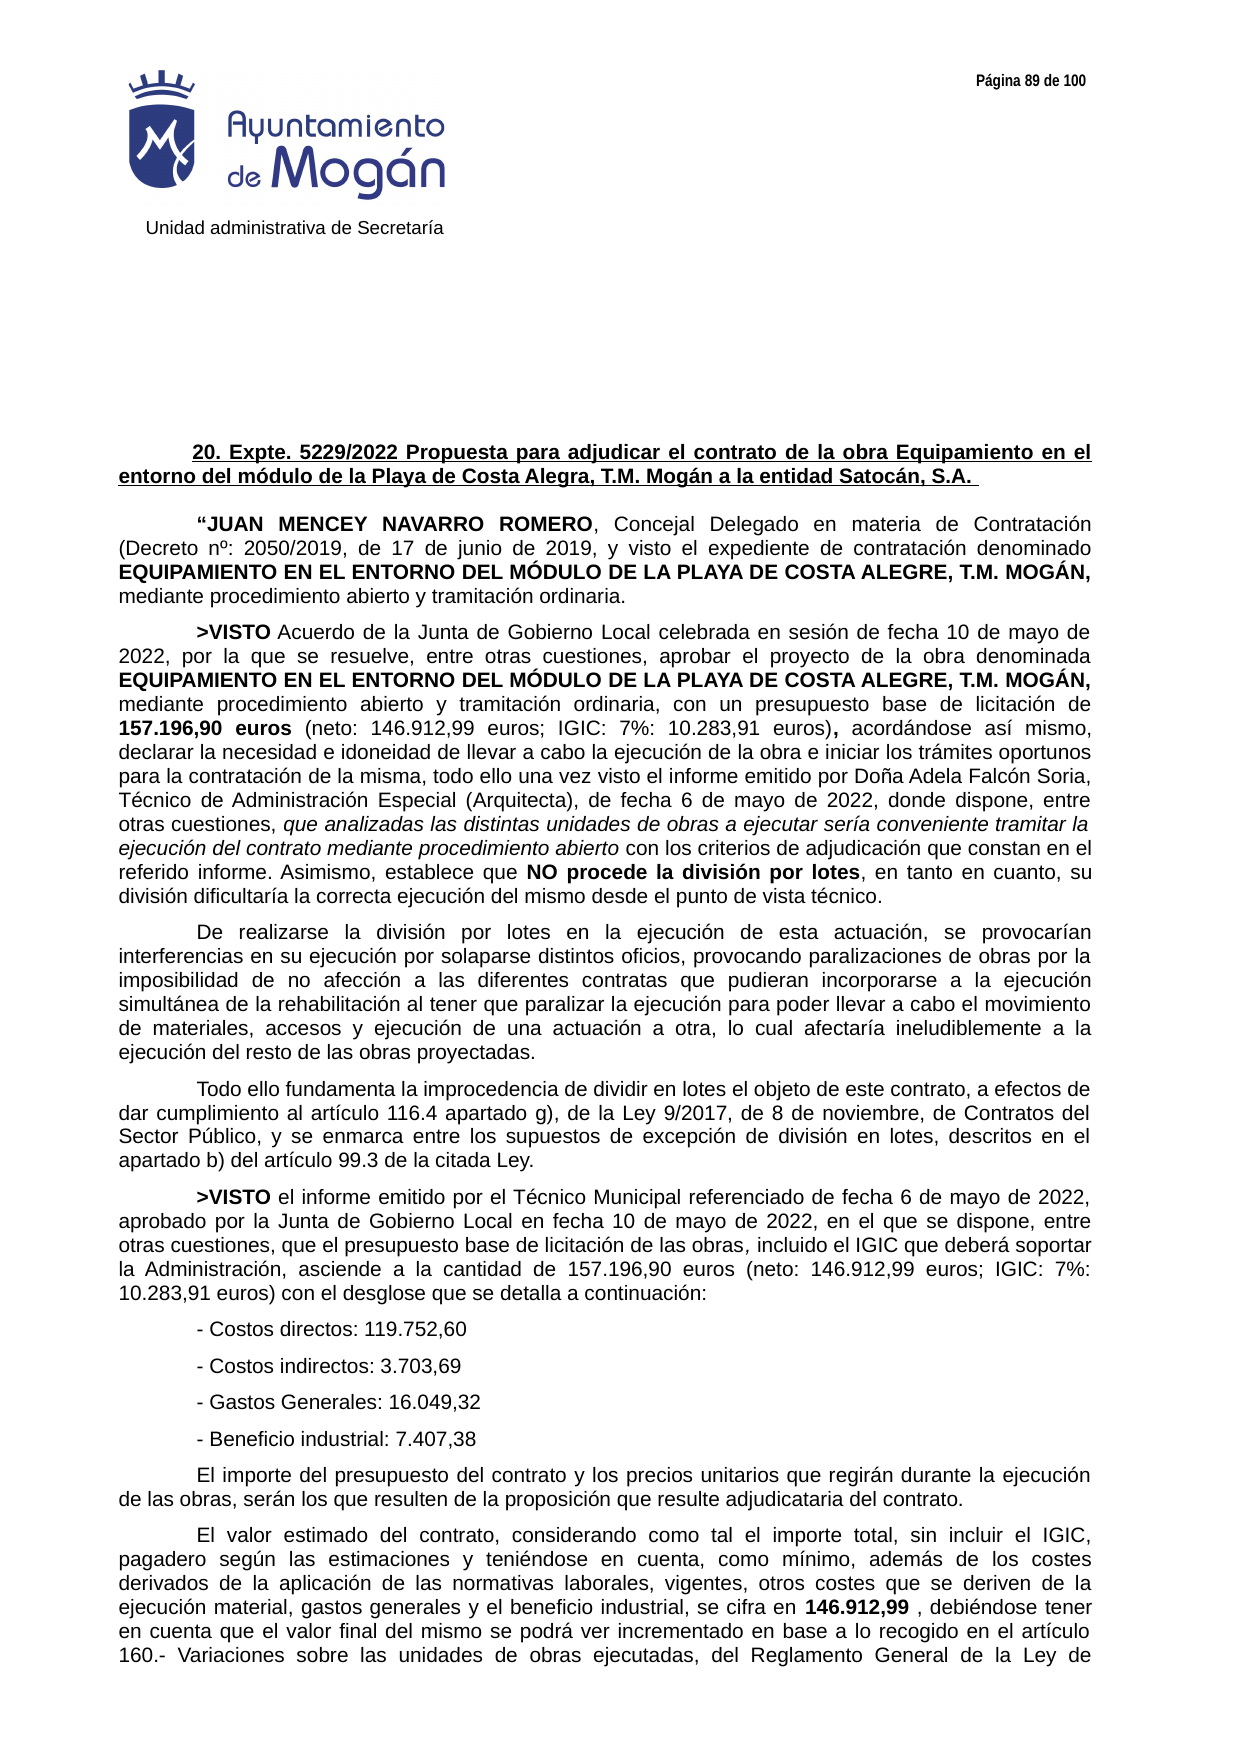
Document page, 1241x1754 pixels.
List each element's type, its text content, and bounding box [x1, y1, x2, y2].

text - Gastos Generales: 16.049,32 [118, 1390, 1092, 1414]
text >VISTO el informe emitido por el Técnico Municipal referenciado de fecha 6 de mayo de 2022, aprobado por la Junta de Gobierno Local en fecha 10 de mayo de 2022, en el que se dispone, entre otras cuestiones, que el presupuesto base de licitación de las obras, incluido el IGIC que deberá soportar la Administración, asciende a la cantidad de 157.196,90 euros (neto: 146.912,99 euros; IGIC: 7%: 10.283,91 euros) con el desglose que se detalla a continuación: [118, 1185, 1092, 1304]
text - Costos directos: 119.752,60 [118, 1317, 1092, 1341]
text - Costos indirectos: 3.703,69 [118, 1353, 1092, 1377]
text >VISTO Acuerdo de la Junta de Gobierno Local celebrada en sesión de fecha 10 de mayo de 2022, por la que se resuelve, entre otras cuestiones, aprobar el proyecto de la obra denominada EQUIPAMIENTO EN EL ENTORNO DEL MÓDULO DE LA PLAYA DE COSTA ALEGRE, T.M. MOGÁN, mediante procedimiento abierto y tramitación ordinaria, con un presupuesto base de licitación de 157.196,90 euros (neto: 146.912,99 euros; IGIC: 7%: 10.283,91 euros), acordándose así mismo, declarar la necesidad e idoneidad de llevar a cabo la ejecución de la obra e iniciar los trámites oportunos para la contratación de la misma, todo ello una vez visto el informe emitido por Doña Adela Falcón Soria, Técnico de Administración Especial (Arquitecta), de fecha 6 de mayo de 2022, donde dispone, entre otras cuestiones, que analizadas las distintas unidades de obras a ejecutar sería conveniente tramitar la ejecución del contrato mediante procedimiento abierto con los criterios de adjudicación que constan en el referido informe. Asimismo, establece que NO procede la división por lotes, en tanto en cuanto, su división dificultaría la correcta ejecución del mismo desde el punto de vista técnico. [118, 620, 1092, 908]
text - Beneficio industrial: 7.407,38 [118, 1426, 1092, 1450]
text “JUAN MENCEY NAVARRO ROMERO, Concejal Delegado en materia de Contratación (Decreto nº: 2050/2019, de 17 de junio de 2019, y visto el expediente de contratación denominado EQUIPAMIENTO EN EL ENTORNO DEL MÓDULO DE LA PLAYA DE COSTA ALEGRE, T.M. MOGÁN, mediante procedimiento abierto y tramitación ordinaria. [118, 512, 1092, 608]
picture [128, 70, 445, 206]
text El importe del presupuesto del contrato y los precios unitarios que regirán durante la ejecución de las obras, serán los que resulten de la proposición que resulte adjudicataria del contrato. [118, 1463, 1092, 1511]
text De realizarse la división por lotes en la ejecución de esta actuación, se provocarían interferencias en su ejecución por solaparse distintos oficios, provocando paralizaciones de obras por la imposibilidad de no afección a las diferentes contratas que pudieran incorporarse a la ejecución simultánea de la rehabilitación al tener que paralizar la ejecución para poder llevar a cabo el movimiento de materiales, accesos y ejecución de una actuación a otra, lo cual afectaría ineludiblemente a la ejecución del resto de las obras proyectadas. [118, 920, 1092, 1064]
text 20. Expte. 5229/2022 Propuesta para adjudicar el contrato de la obra Equipamiento en el entorno del módulo de la Playa de Costa Alegra, T.M. Mogán a la entidad Satocán, S.A. [118, 440, 1092, 488]
text Todo ello fundamenta la improcedencia de dividir en lotes el objeto de este contrato, a efectos de dar cumplimiento al artículo 116.4 apartado g), de la Ley 9/2017, de 8 de noviembre, de Contratos del Sector Público, y se enmarca entre los supuestos de excepción de división en lotes, descritos en el apartado b) del artículo 99.3 de la citada Ley. [118, 1076, 1092, 1172]
text El valor estimado del contrato, considerando como tal el importe total, sin incluir el IGIC, pagadero según las estimaciones y teniéndose en cuenta, como mínimo, además de los costes derivados de la aplicación de las normativas laborales, vigentes, otros costes que se deriven de la ejecución material, gastos generales y el beneficio industrial, se cifra en 146.912,99 , debiéndose tener en cuenta que el valor final del mismo se podrá ver incrementado en base a lo recogido en el artículo 160.- Variaciones sobre las unidades de obras ejecutadas, del Reglamento General de la Ley de [118, 1523, 1092, 1667]
